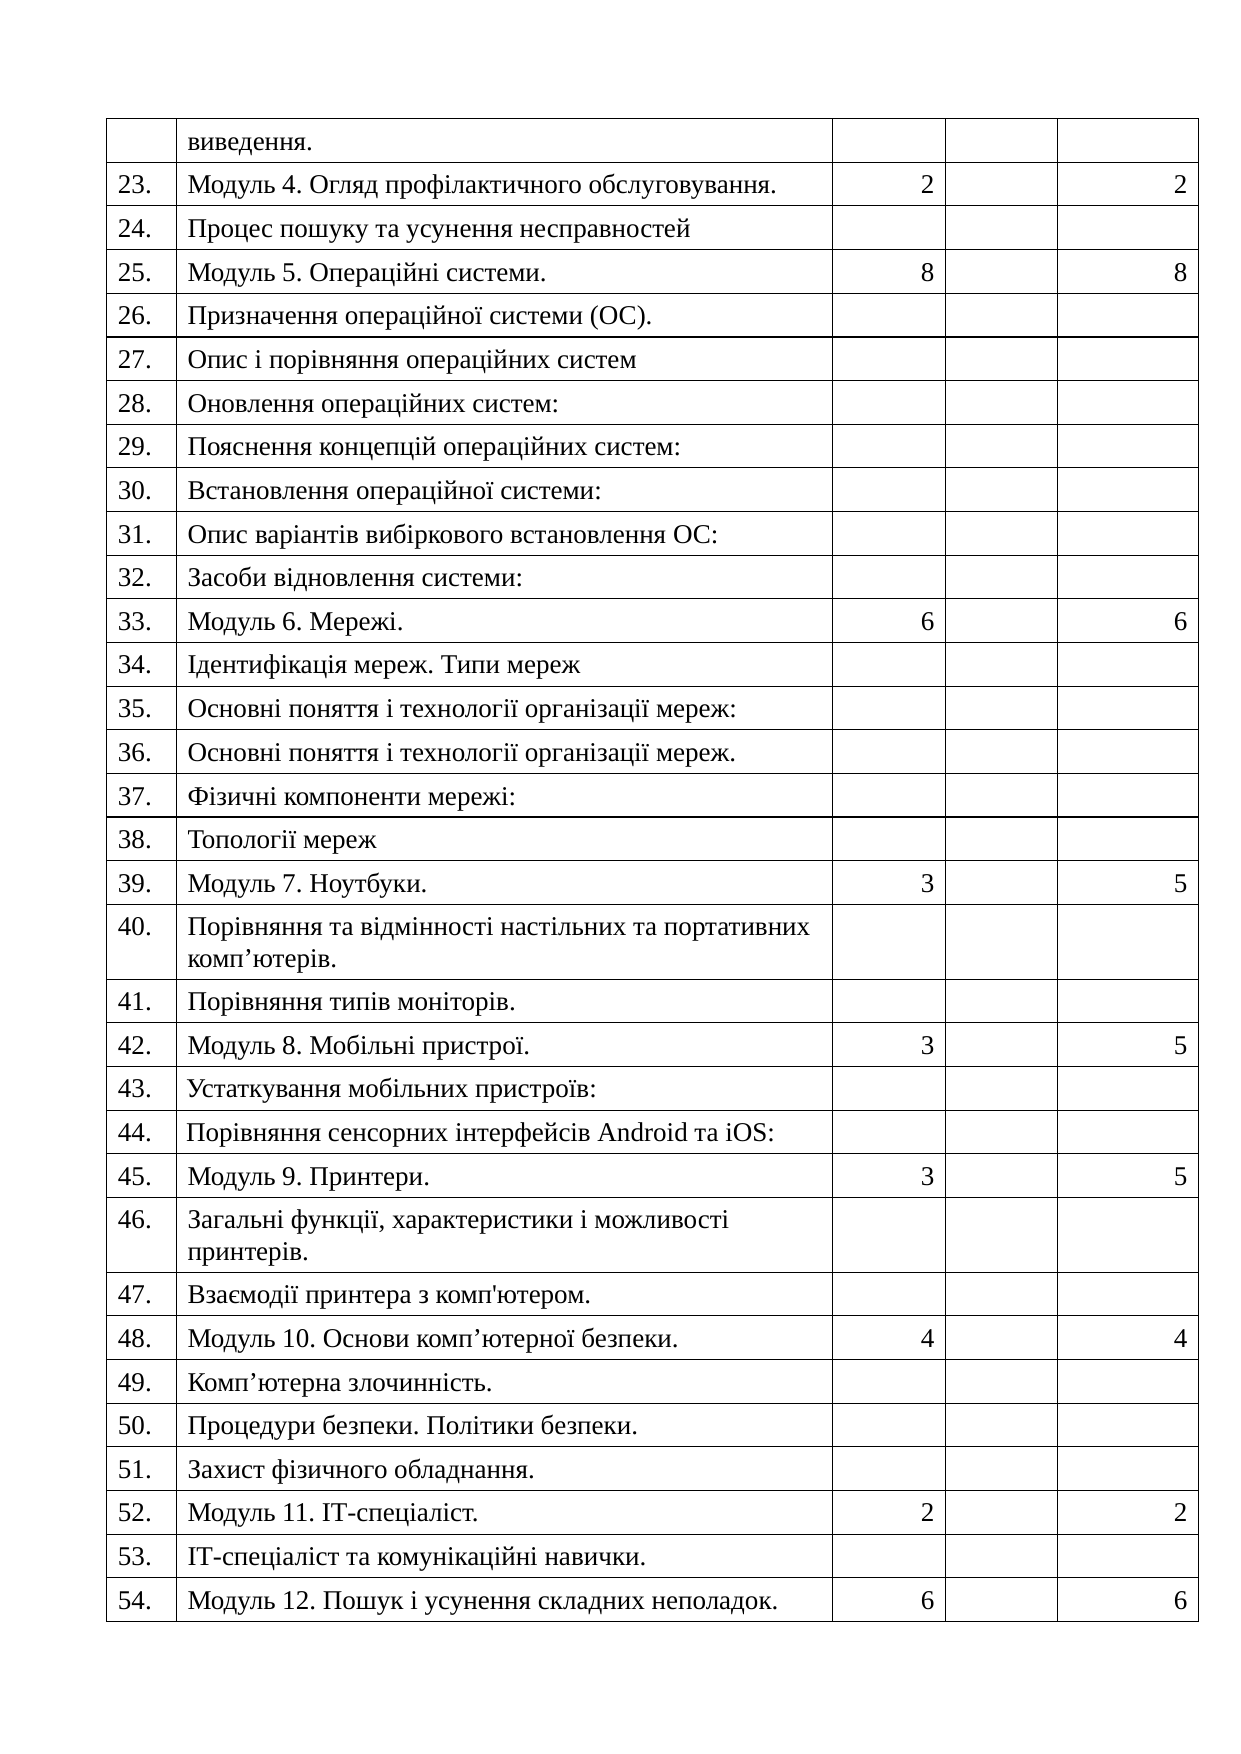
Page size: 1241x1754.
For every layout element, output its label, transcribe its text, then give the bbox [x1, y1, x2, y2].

table_cell Ідентифікація мереж. Типи мереж [177, 643, 832, 686]
table_cell [107, 250, 176, 293]
table_cell [833, 425, 945, 467]
table_cell [107, 206, 176, 249]
table_cell [1058, 556, 1198, 598]
table_cell [946, 206, 1057, 249]
table_cell [833, 512, 945, 554]
table_cell [1058, 119, 1198, 162]
table_cell [1058, 1273, 1198, 1315]
table_cell [833, 1273, 945, 1315]
table_cell Загальні функції, характеристики і можливості принтерів. [177, 1198, 832, 1272]
table_cell [946, 294, 1057, 336]
table_cell [1058, 425, 1198, 467]
table_cell [107, 512, 176, 554]
table_cell [946, 774, 1057, 816]
table_cell 8 [833, 250, 945, 293]
table_cell [1058, 512, 1198, 554]
table_cell 6 [833, 599, 945, 642]
table_cell [107, 294, 176, 336]
table_cell [833, 1198, 945, 1272]
table_cell [107, 643, 176, 686]
table_cell [946, 556, 1057, 598]
table_cell [833, 1404, 945, 1446]
table_cell [946, 1404, 1057, 1446]
table_cell [946, 1316, 1057, 1359]
table_cell [107, 381, 176, 424]
table_cell [1058, 1535, 1198, 1577]
table_cell [107, 980, 176, 1022]
table_cell [107, 1154, 176, 1197]
table_cell 5 [1058, 1154, 1198, 1197]
table_cell [107, 687, 176, 729]
table_cell Пояснення концепцій операційних систем: [177, 425, 832, 467]
table_cell [1058, 687, 1198, 729]
table_cell [833, 818, 945, 860]
table_cell Модуль 10. Основи комп’ютерної безпеки. [177, 1316, 832, 1359]
table_cell [833, 556, 945, 598]
table_cell [1058, 1067, 1198, 1109]
table_cell [946, 381, 1057, 424]
table_cell [107, 1491, 176, 1533]
table_cell Модуль 8. Мобільні пристрої. [177, 1023, 832, 1066]
table_cell [1058, 206, 1198, 249]
table_cell Модуль 5. Операційні системи. [177, 250, 832, 293]
table_cell [946, 1023, 1057, 1066]
table_cell [833, 687, 945, 729]
table_cell [107, 1316, 176, 1359]
table_cell [107, 905, 176, 978]
table_cell 2 [1058, 1491, 1198, 1533]
table_cell Опис варіантів вибіркового встановлення ОС: [177, 512, 832, 554]
table_cell 8 [1058, 250, 1198, 293]
table_cell [946, 468, 1057, 511]
table_cell [833, 294, 945, 336]
table_cell Модуль 12. Пошук і усунення складних неполадок. [177, 1578, 832, 1621]
table_cell [946, 163, 1057, 205]
table_cell [946, 250, 1057, 293]
table_cell [1058, 468, 1198, 511]
table_cell [833, 1447, 945, 1490]
table_cell 5 [1058, 1023, 1198, 1066]
table_cell ІТ-спеціаліст та комунікаційні навички. [177, 1535, 832, 1577]
table_cell [946, 905, 1057, 978]
table_cell [946, 1535, 1057, 1577]
table_cell [107, 163, 176, 205]
table_cell [946, 1111, 1057, 1153]
table_cell [946, 730, 1057, 773]
table_cell 3 [833, 861, 945, 904]
table_cell Взаємодії принтера з комп'ютером. [177, 1273, 832, 1315]
table_cell [833, 206, 945, 249]
table_cell Модуль 4. Огляд профілактичного обслуговування. [177, 163, 832, 205]
table_cell [107, 1023, 176, 1066]
table_cell [833, 468, 945, 511]
table_cell Модуль 9. Принтери. [177, 1154, 832, 1197]
table_cell [107, 1067, 176, 1109]
table_cell Процедури безпеки. Політики безпеки. [177, 1404, 832, 1446]
table_cell [946, 119, 1057, 162]
table_cell Основні поняття і технології організації мереж: [177, 687, 832, 729]
table_cell 3 [833, 1023, 945, 1066]
table_cell Встановлення операційної системи: [177, 468, 832, 511]
table_cell Порівняння типів моніторів. [177, 980, 832, 1022]
table_cell 4 [1058, 1316, 1198, 1359]
table_cell [107, 861, 176, 904]
table_cell [833, 338, 945, 380]
table_cell Призначення операційної системи (ОС). [177, 294, 832, 336]
table_cell [107, 730, 176, 773]
table_cell [107, 1447, 176, 1490]
table_cell 6 [1058, 599, 1198, 642]
table_cell [1058, 381, 1198, 424]
table_cell Топології мереж [177, 818, 832, 860]
table_cell Устаткування мобільних пристроїв: [177, 1067, 832, 1109]
table_cell 3 [833, 1154, 945, 1197]
table_cell Модуль 7. Ноутбуки. [177, 861, 832, 904]
table_cell [1058, 905, 1198, 978]
table_cell [946, 1360, 1057, 1402]
table_cell [833, 1360, 945, 1402]
table_cell [107, 1404, 176, 1446]
table_cell [107, 599, 176, 642]
table_cell [833, 905, 945, 978]
table_cell [1058, 1360, 1198, 1402]
table_cell Модуль 11. ІТ-спеціаліст. [177, 1491, 832, 1533]
table_cell Порівняння сенсорних інтерфейсів Android та іOS: [177, 1111, 832, 1153]
table_cell [833, 381, 945, 424]
table_cell 2 [1058, 163, 1198, 205]
table_cell [107, 1273, 176, 1315]
table_cell [107, 119, 176, 162]
table_cell [833, 1111, 945, 1153]
table_cell [946, 1578, 1057, 1621]
table_cell [833, 643, 945, 686]
table_cell 6 [1058, 1578, 1198, 1621]
table_cell Основні поняття і технології організації мереж. [177, 730, 832, 773]
table_cell 6 [833, 1578, 945, 1621]
table_cell [1058, 338, 1198, 380]
table_cell Модуль 6. Мережі. [177, 599, 832, 642]
table_cell [946, 1447, 1057, 1490]
table_cell [946, 687, 1057, 729]
table_cell [946, 1198, 1057, 1272]
table_cell [107, 1360, 176, 1402]
table_cell [107, 556, 176, 598]
table_cell [107, 1535, 176, 1577]
table_cell Засоби відновлення системи: [177, 556, 832, 598]
table_cell [833, 119, 945, 162]
table_cell Фізичні компоненти мережі: [177, 774, 832, 816]
table_cell Комп’ютерна злочинність. [177, 1360, 832, 1402]
table_cell [107, 774, 176, 816]
table_cell [107, 425, 176, 467]
table_cell [107, 338, 176, 380]
table_cell [946, 1491, 1057, 1533]
table_cell [946, 1067, 1057, 1109]
table_cell [1058, 1447, 1198, 1490]
table_cell [107, 1198, 176, 1272]
table_cell [107, 1111, 176, 1153]
table_cell [1058, 1198, 1198, 1272]
table_cell [107, 1578, 176, 1621]
table_cell [946, 599, 1057, 642]
table_cell [833, 1067, 945, 1109]
table_cell [1058, 818, 1198, 860]
table_cell [1058, 643, 1198, 686]
table_cell Захист фізичного обладнання. [177, 1447, 832, 1490]
table_cell [946, 861, 1057, 904]
table_cell [946, 338, 1057, 380]
table_cell [946, 980, 1057, 1022]
table_cell [833, 1535, 945, 1577]
table_cell Процес пошуку та усунення несправностей [177, 206, 832, 249]
table_cell виведення. [177, 119, 832, 162]
table_cell Порівняння та відмінності настільних та портативних комп’ютерів. [177, 905, 832, 978]
table_cell [1058, 1404, 1198, 1446]
table_cell [1058, 980, 1198, 1022]
table_cell [946, 1154, 1057, 1197]
table_cell [833, 730, 945, 773]
table_cell [833, 774, 945, 816]
table_cell Опис і порівняння операційних систем [177, 338, 832, 380]
table_cell 2 [833, 1491, 945, 1533]
table_cell [946, 818, 1057, 860]
table_cell [107, 468, 176, 511]
table_cell [833, 980, 945, 1022]
table_cell [946, 512, 1057, 554]
table_cell [1058, 730, 1198, 773]
table_cell [107, 818, 176, 860]
table_cell 5 [1058, 861, 1198, 904]
table_cell 4 [833, 1316, 945, 1359]
table_cell [1058, 294, 1198, 336]
table_cell [946, 1273, 1057, 1315]
table_cell 2 [833, 163, 945, 205]
table_cell [1058, 774, 1198, 816]
table_cell Оновлення операційних систем: [177, 381, 832, 424]
table_cell [1058, 1111, 1198, 1153]
table_cell [946, 425, 1057, 467]
table_cell [946, 643, 1057, 686]
